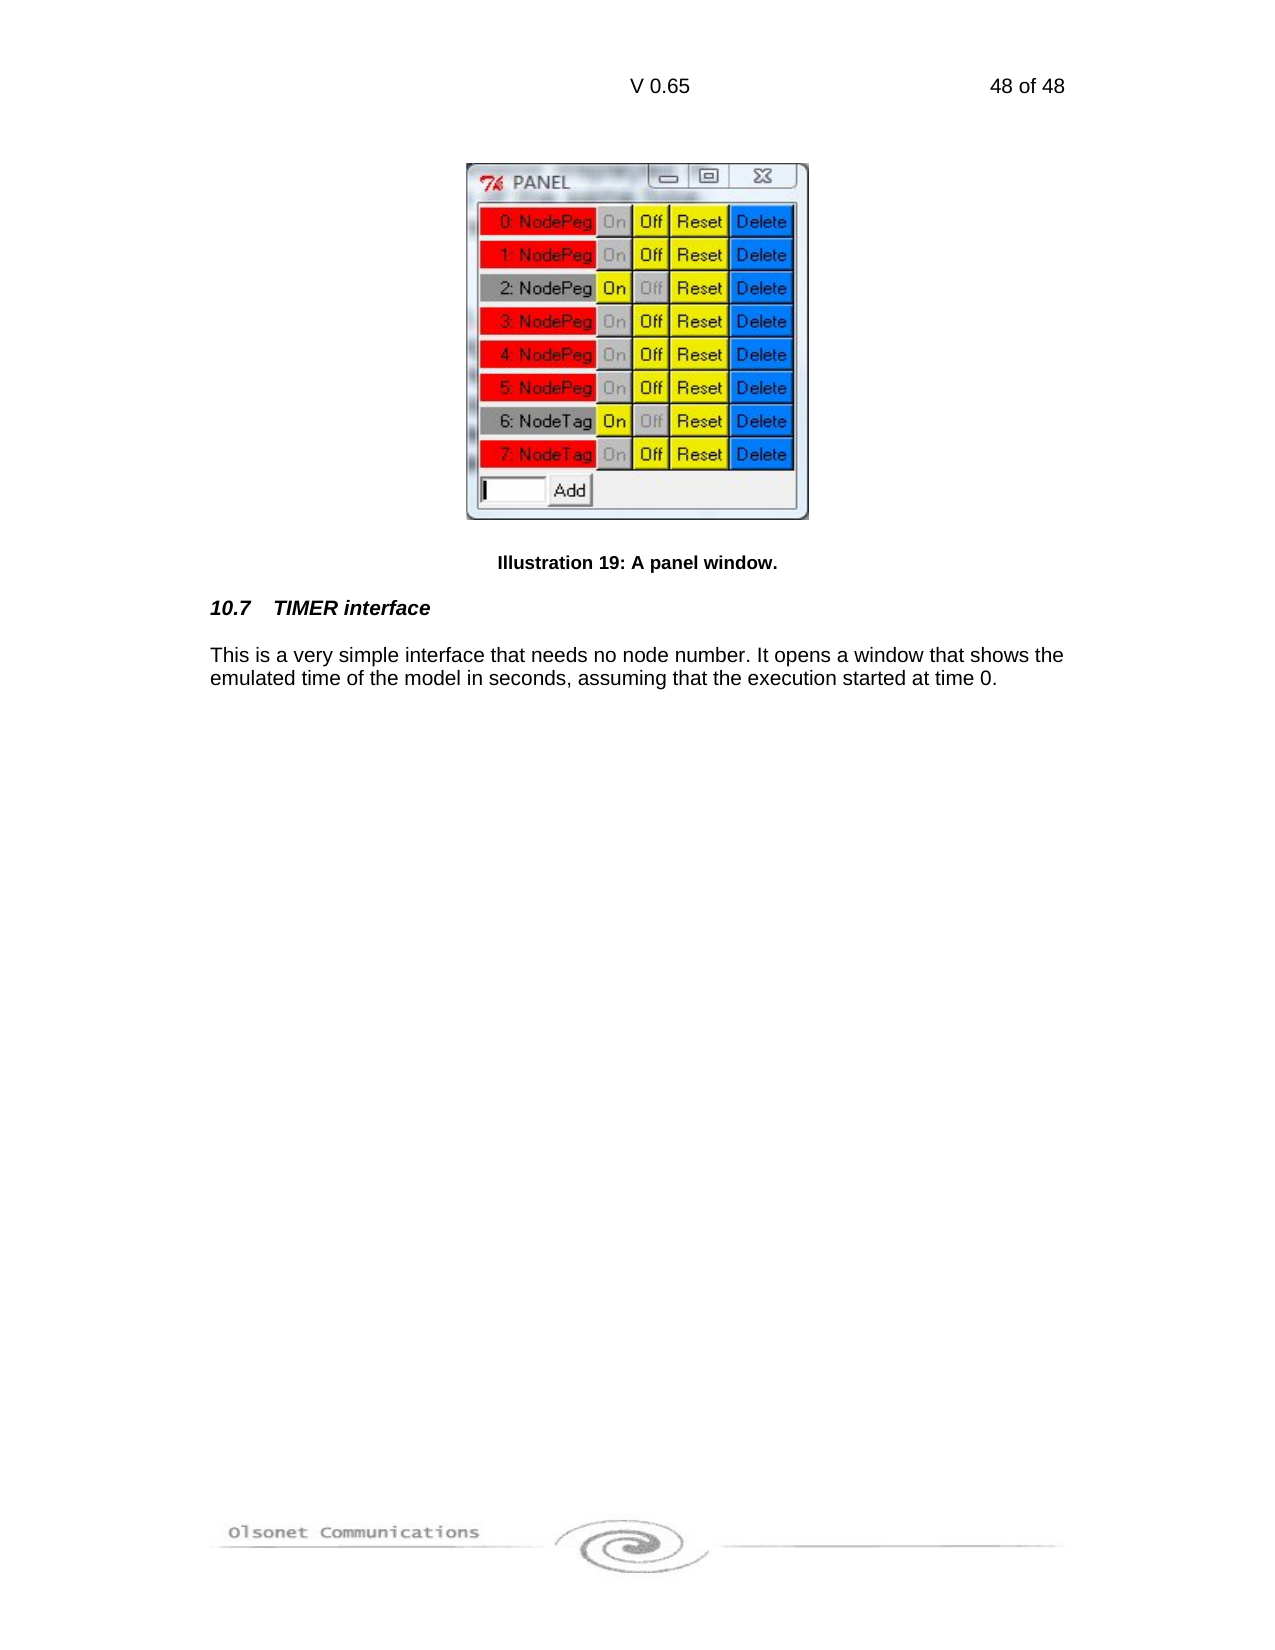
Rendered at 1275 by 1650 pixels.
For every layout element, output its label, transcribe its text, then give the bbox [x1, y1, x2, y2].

picture [466, 163, 809, 520]
text This is a very simple interface that needs no node number. It opens a window that shows the emulated time of the model in seconds, assuming that the execution started at time 0. [210, 643, 1065, 690]
picture [210, 1504, 1065, 1596]
text Illustration 19: A panel window. [466, 553, 809, 574]
subtitle TIMER interface [210, 597, 1065, 620]
